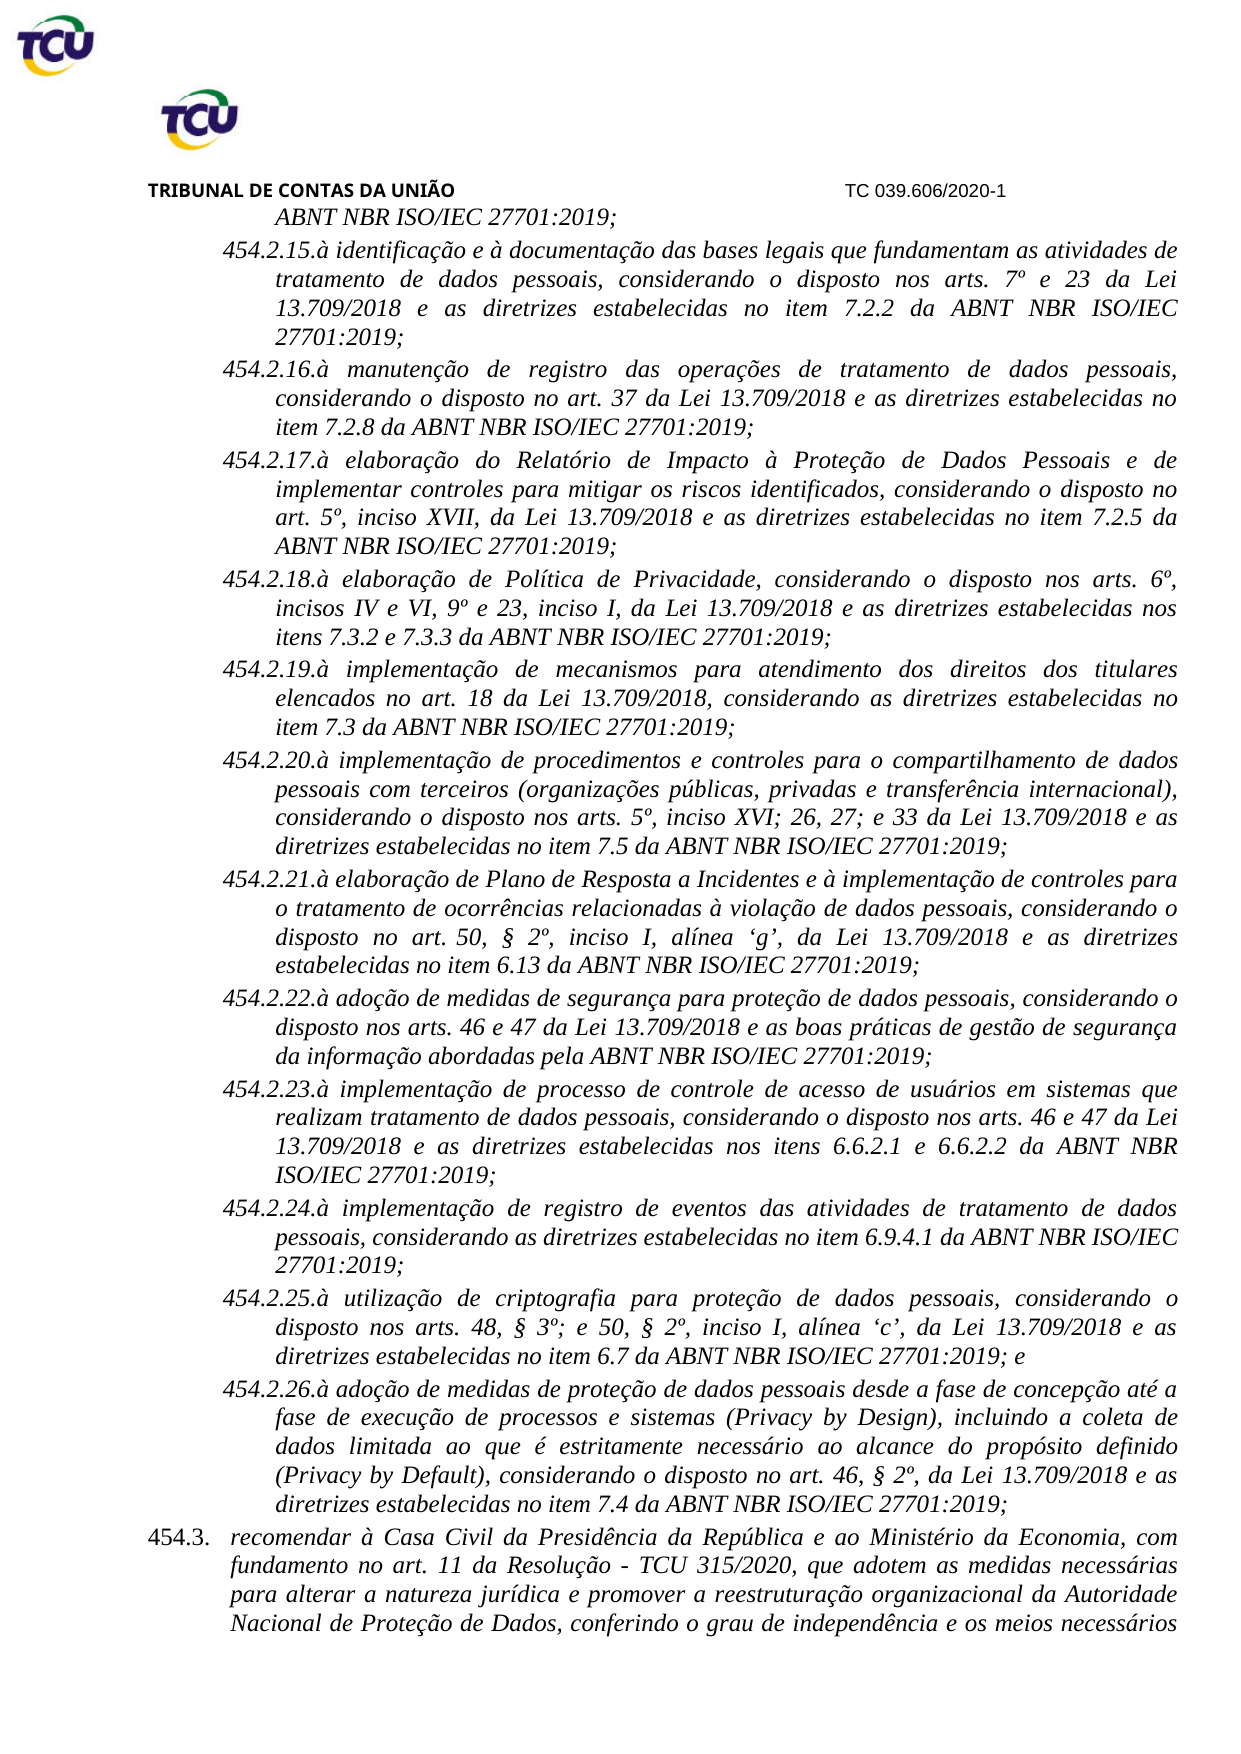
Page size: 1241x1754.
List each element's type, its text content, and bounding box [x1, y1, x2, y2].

list recomendar à Casa Civil da Presidência da República e ao Ministério da Economia, com fundamento no art. 11 da Resolução - TCU 315/2020, que adotem as medidas necessárias para alterar a natureza jurídica e promover a reestruturação organizacional da Autoridade Nacional de Proteção de Dados, conferindo o grau de independência e os meios necessários [148, 1522, 1181, 1637]
list à manutenção de registro das operações de tratamento de dados pessoais, considerando o disposto no art. 37 da Lei 13.709/2018 e as diretrizes estabelecidas no item 7.2.8 da ABNT NBR ISO/IEC 27701:2019; [223, 354, 1181, 441]
list à implementação de processo de controle de acesso de usuários em sistemas que realizam tratamento de dados pessoais, considerando o disposto nos arts. 46 e 47 da Lei 13.709/2018 e as diretrizes estabelecidas nos itens 6.6.2.1 e 6.6.2.2 da ABNT NBR ISO/IEC 27701:2019; [223, 1074, 1181, 1189]
list à implementação de procedimentos e controles para o compartilhamento de dados pessoais com terceiros (organizações públicas, privadas e transferência internacional), considerando o disposto nos arts. 5º, inciso XVI; 26, 27; e 33 da Lei 13.709/2018 e as diretrizes estabelecidas no item 7.5 da ABNT NBR ISO/IEC 27701:2019; [223, 745, 1181, 860]
list à elaboração do Relatório de Impacto à Proteção de Dados Pessoais e de implementar controles para mitigar os riscos identificados, considerando o disposto no art. 5º, inciso XVII, da Lei 13.709/2018 e as diretrizes estabelecidas no item 7.2.5 da ABNT NBR ISO/IEC 27701:2019; [223, 445, 1181, 560]
list à identificação e à documentação das bases legais que fundamentam as atividades de tratamento de dados pessoais, considerando o disposto nos arts. 7º e 23 da Lei 13.709/2018 e as diretrizes estabelecidas no item 7.2.2 da ABNT NBR ISO/IEC 27701:2019; [223, 235, 1181, 350]
list à elaboração de Política de Privacidade, considerando o disposto nos arts. 6º, incisos IV e VI, 9º e 23, inciso I, da Lei 13.709/2018 e as diretrizes estabelecidas nos itens 7.3.2 e 7.3.3 da ABNT NBR ISO/IEC 27701:2019; [223, 564, 1181, 650]
list à implementação de registro de eventos das atividades de tratamento de dados pessoais, considerando as diretrizes estabelecidas no item 6.9.4.1 da ABNT NBR ISO/IEC 27701:2019; [223, 1193, 1181, 1279]
list à adoção de medidas de segurança para proteção de dados pessoais, considerando o disposto nos arts. 46 e 47 da Lei 13.709/2018 e as boas práticas de gestão de segurança da informação abordadas pela ABNT NBR ISO/IEC 27701:2019; [223, 983, 1181, 1069]
list à implementação de mecanismos para atendimento dos direitos dos titulares elencados no art. 18 da Lei 13.709/2018, considerando as diretrizes estabelecidas no item 7.3 da ABNT NBR ISO/IEC 27701:2019; [223, 654, 1181, 741]
list à utilização de criptografia para proteção de dados pessoais, considerando o disposto nos arts. 48, § 3º; e 50, § 2º, inciso I, alínea ‘c’, da Lei 13.709/2018 e as diretrizes estabelecidas no item 6.7 da ABNT NBR ISO/IEC 27701:2019; e [223, 1283, 1181, 1369]
list ABNT NBR ISO/IEC 27701:2019; [223, 202, 1181, 231]
list à elaboração de Plano de Resposta a Incidentes e à implementação de controles para o tratamento de ocorrências relacionadas à violação de dados pessoais, considerando o disposto no art. 50, § 2º, inciso I, alínea ‘g’, da Lei 13.709/2018 e as diretrizes estabelecidas no item 6.13 da ABNT NBR ISO/IEC 27701:2019; [223, 864, 1181, 979]
list à adoção de medidas de proteção de dados pessoais desde a fase de concepção até a fase de execução de processos e sistemas (Privacy by Design), incluindo a coleta de dados limitada ao que é estritamente necessário ao alcance do propósito definido (Privacy by Default), considerando o disposto no art. 46, § 2º, da Lei 13.709/2018 e as diretrizes estabelecidas no item 7.4 da ABNT NBR ISO/IEC 27701:2019; [223, 1374, 1181, 1517]
